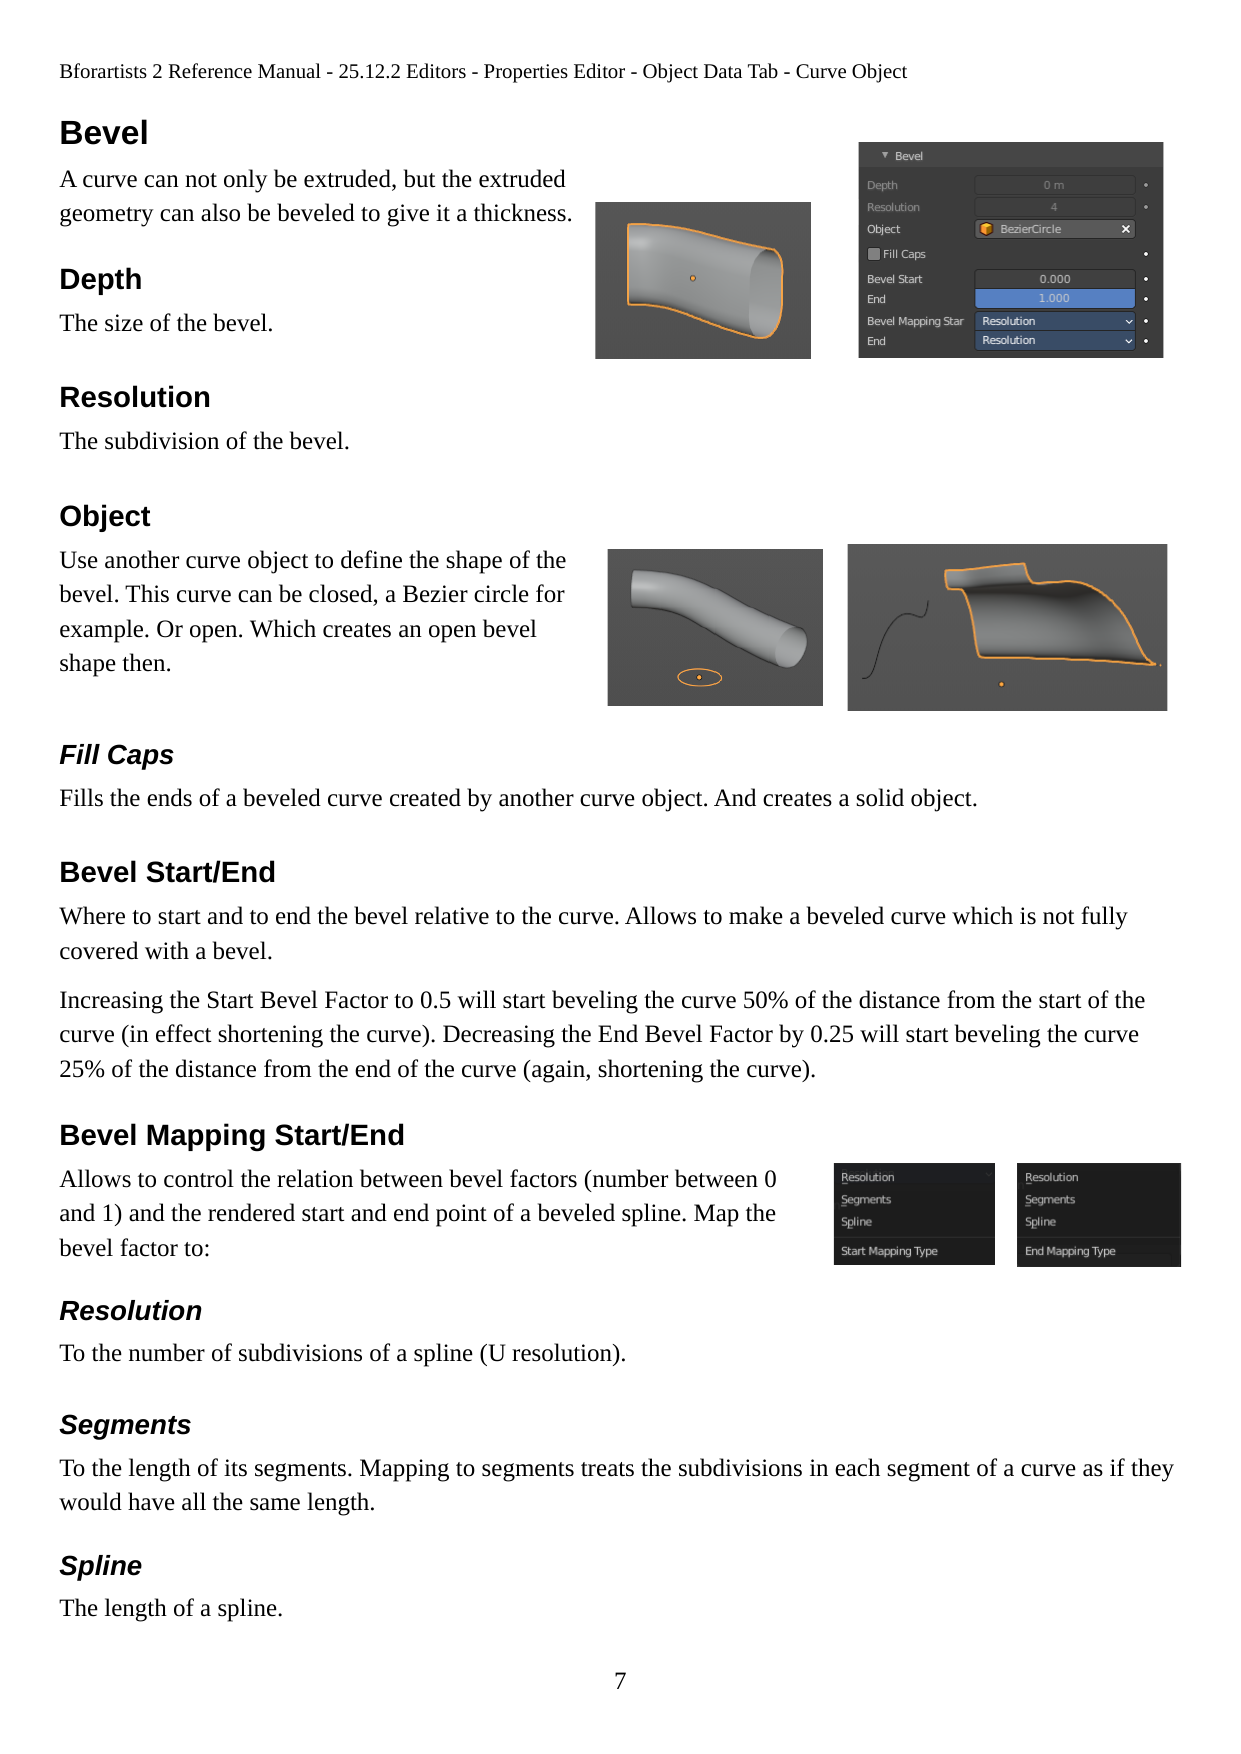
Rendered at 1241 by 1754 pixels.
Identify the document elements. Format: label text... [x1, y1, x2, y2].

text To the length of its segments. Mapping to segments treats the subdivisions in each segment of a curve as if they would have all the same length. [59, 1453, 1181, 1516]
text Use another curve object to define the shape of the bevel. This curve can be closed, a Bezier circle for example. Or open. Which creates an open bevel shape then. [59, 545, 847, 677]
subtitle Fill Caps [59, 738, 1181, 770]
text Fills the ends of a beveled curve created by another curve object. And creates a solid object. [59, 783, 1181, 812]
text The size of the bevel. [59, 308, 595, 337]
subtitle Bevel Mapping Start/End [59, 1117, 1181, 1151]
text [1164, 308, 1181, 337]
subtitle [811, 262, 858, 296]
text The subdivision of the bevel. [59, 426, 1181, 455]
text A curve can not only be extruded, but the extruded geometry can also be beveled to give it a thickness. [59, 164, 858, 227]
text The length of a spline. [59, 1593, 1181, 1622]
picture [847, 544, 1168, 711]
subtitle Segments [59, 1408, 1181, 1440]
subtitle [1164, 262, 1181, 296]
subtitle Bevel Start/End [59, 855, 1181, 889]
picture [858, 142, 1164, 358]
subtitle Depth [59, 262, 595, 296]
text Increasing the Start Bevel Factor to 0.5 will start beveling the curve 50% of the distance from the start of the curve (in effect shortening the curve). Decreasing the End Bevel Factor by 0.25 will start beveling the curve 25% of the distance from the end of the curve (again, shortening the curve). [59, 985, 1181, 1082]
text Where to start and to end the bevel relative to the curve. Allows to make a beveled curve which is not fully covered with a bevel. [59, 901, 1181, 964]
subtitle Resolution [59, 1294, 1181, 1326]
subtitle Spline [59, 1549, 1181, 1581]
subtitle Object [59, 498, 1181, 532]
text [811, 308, 858, 337]
picture [595, 202, 811, 359]
picture [833, 1163, 995, 1265]
subtitle Bevel [59, 113, 1181, 151]
text To the number of subdivisions of a spline (U resolution). [59, 1338, 1181, 1367]
subtitle Resolution [59, 380, 1181, 414]
picture [607, 549, 823, 706]
picture [1017, 1163, 1182, 1267]
text Allows to control the relation between bevel factors (number between 0 and 1) and the rendered start and end point of a beveled spline. Map the bevel factor to: [59, 1164, 833, 1261]
